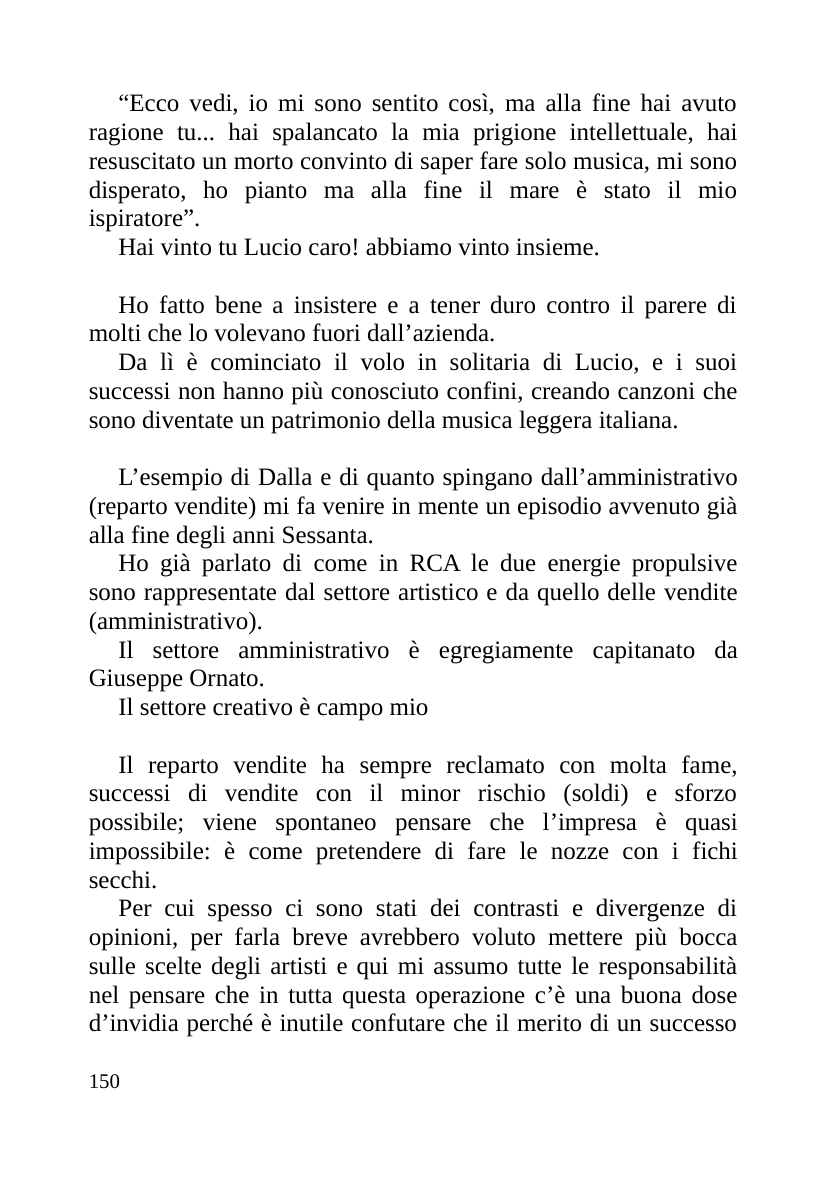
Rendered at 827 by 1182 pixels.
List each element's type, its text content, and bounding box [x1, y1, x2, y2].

text Da lì è cominciato il volo in solitaria di Lucio, e i suoi successi non hanno più conosciuto confini, creando canzoni che sono diventate un patrimonio della musica leggera italiana. [88, 347, 738, 433]
text “Ecco vedi, io mi sono sentito così, ma alla fine hai avuto ragione tu... hai spalancato la mia prigione intellettuale, hai resuscitato un morto convinto di saper fare solo musica, mi sono disperato, ho pianto ma alla fine il mare è stato il mio ispiratore”. [88, 88, 738, 232]
text Il settore creativo è campo mio [88, 692, 738, 721]
text Il settore amministrativo è egregiamente capitanato da Giuseppe Ornato. [88, 635, 738, 692]
text Hai vinto tu Lucio caro! abbiamo vinto insieme. [88, 232, 738, 261]
text L’esempio di Dalla e di quanto spingano dall’amministrativo (reparto vendite) mi fa venire in mente un episodio avvenuto già alla fine degli anni Sessanta. [88, 462, 738, 548]
text Il reparto vendite ha sempre reclamato con molta fame, successi di vendite con il minor rischio (soldi) e sforzo possibile; viene spontaneo pensare che l’impresa è quasi impossibile: è come pretendere di fare le nozze con i fichi secchi. [88, 750, 738, 893]
text Ho già parlato di come in RCA le due energie propulsive sono rappresentate dal settore artistico e da quello delle vendite (amministrativo). [88, 548, 738, 635]
text Per cui spesso ci sono stati dei contrasti e divergenze di opinioni, per farla breve avrebbero voluto mettere più bocca sulle scelte degli artisti e qui mi assumo tutte le responsabilità nel pensare che in tutta questa operazione c’è una buona dose d’invidia perché è inutile confutare che il merito di un successo [88, 893, 738, 1037]
text Ho fatto bene a insistere e a tener duro contro il parere di molti che lo volevano fuori dall’azienda. [88, 290, 738, 347]
